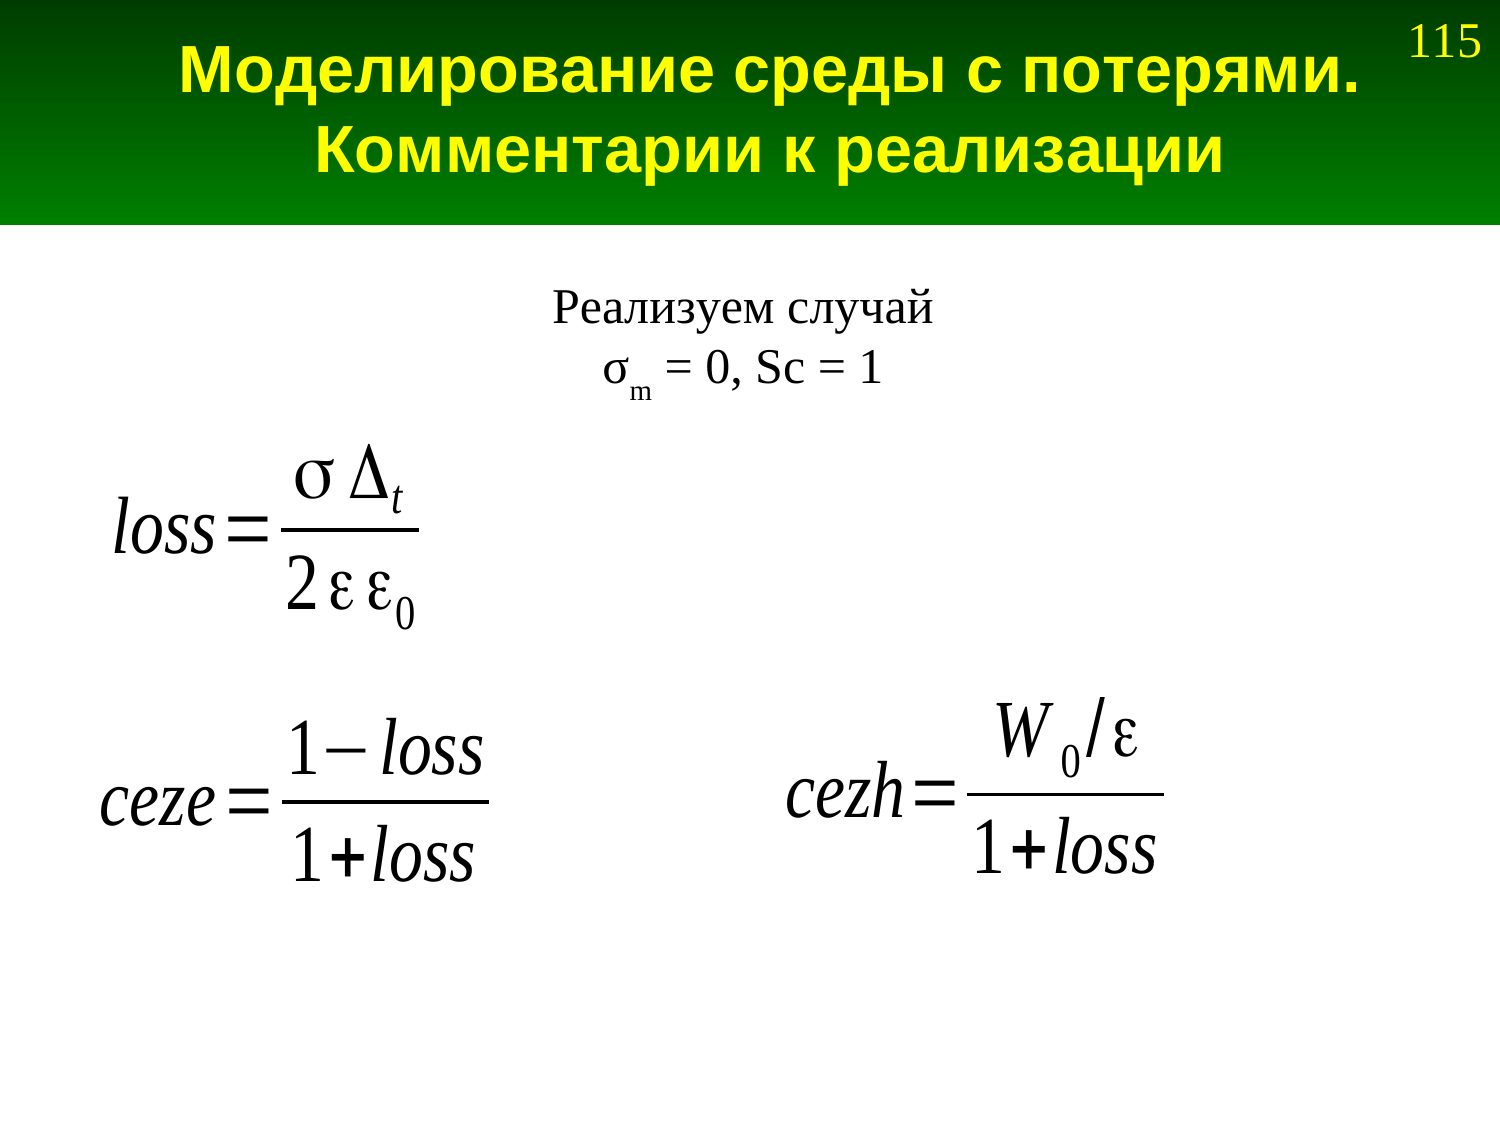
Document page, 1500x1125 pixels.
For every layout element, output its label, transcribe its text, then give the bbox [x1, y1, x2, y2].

text_box Реализуем случай σm = 0, Sc = 1 [537, 266, 963, 414]
chart [94, 437, 439, 642]
chart [768, 685, 1185, 893]
title Моделирование среды с потерями. Комментарии к реализации [100, 0, 1441, 249]
chart [82, 703, 508, 898]
